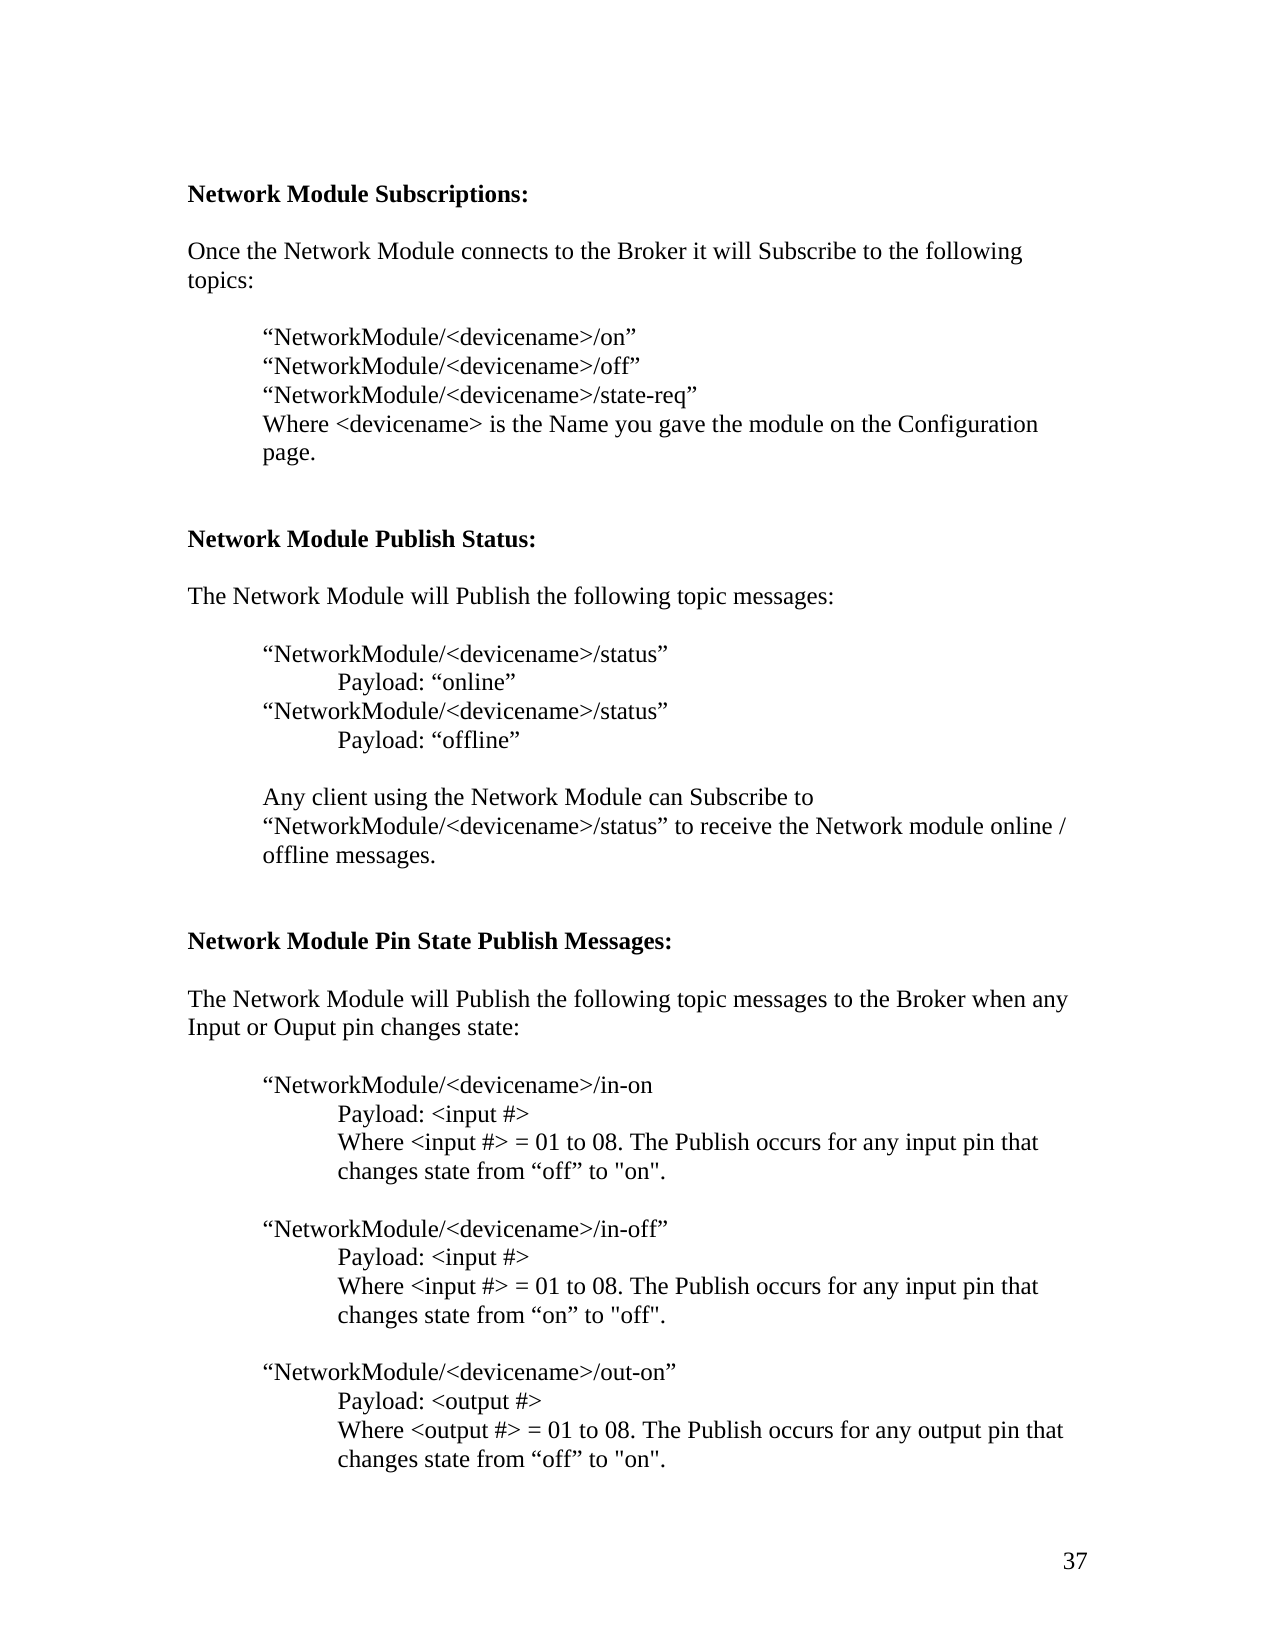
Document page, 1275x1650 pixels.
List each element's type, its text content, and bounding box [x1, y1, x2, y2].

text Payload: “offline” [262, 725, 1087, 754]
text “NetworkModule/<devicename>/out-on” [262, 1357, 1087, 1386]
text Where <output #> = 01 to 08. The Publish occurs for any output pin that changes state from “off” to "on". [337, 1415, 1087, 1472]
text “NetworkModule/<devicename>/status” [262, 696, 1087, 725]
text “NetworkModule/<devicename>/in-on [262, 1070, 1087, 1099]
text “NetworkModule/<devicename>/on” [262, 322, 1087, 351]
text “NetworkModule/<devicename>/state-req” [262, 380, 1087, 409]
text Where <input #> = 01 to 08. The Publish occurs for any input pin that changes state from “off” to "on". [337, 1127, 1087, 1185]
text “NetworkModule/<devicename>/off” [262, 351, 1087, 380]
text The Network Module will Publish the following topic messages: [187, 581, 1087, 610]
text Once the Network Module connects to the Broker it will Subscribe to the following topics: [187, 236, 1087, 294]
text Payload: <input #> [262, 1242, 1087, 1271]
text “NetworkModule/<devicename>/in-off” [262, 1214, 1087, 1242]
text Payload: “online” [262, 667, 1087, 696]
text Where <input #> = 01 to 08. The Publish occurs for any input pin that changes state from “on” to "off". [337, 1271, 1087, 1329]
text Network Module Pin State Publish Messages: [187, 926, 1087, 955]
text Any client using the Network Module can Subscribe to “NetworkModule/<devicename>/status” to receive the Network module online / offline messages. [262, 782, 1087, 869]
text Payload: <input #> [262, 1099, 1087, 1127]
text “NetworkModule/<devicename>/status” [262, 639, 1087, 667]
text Where <devicename> is the Name you gave the module on the Configuration page. [262, 409, 1087, 466]
text Network Module Subscriptions: [187, 179, 1087, 207]
text The Network Module will Publish the following topic messages to the Broker when any Input or Ouput pin changes state: [187, 984, 1087, 1041]
text Network Module Publish Status: [187, 524, 1087, 552]
text Payload: <output #> [262, 1386, 1087, 1415]
